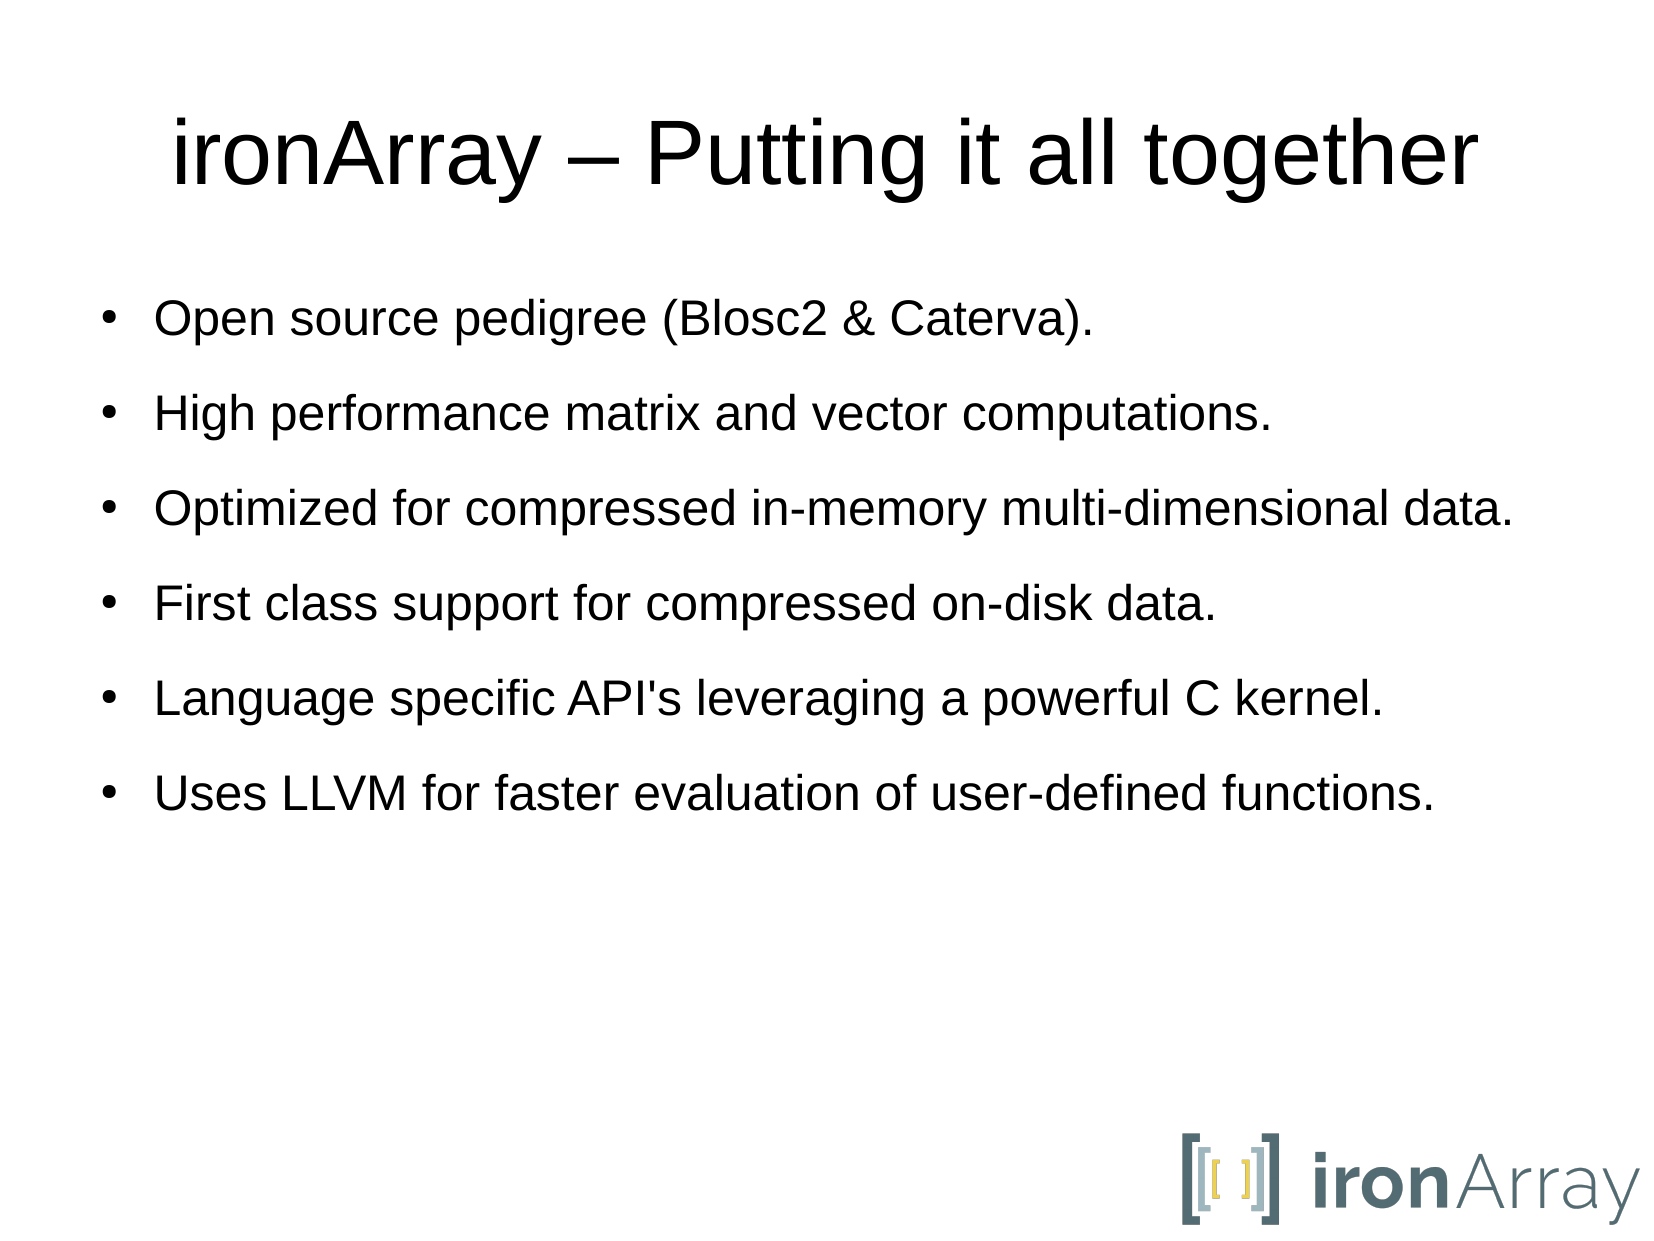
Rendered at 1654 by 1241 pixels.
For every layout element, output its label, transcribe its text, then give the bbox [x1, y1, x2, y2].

picture [1169, 1117, 1654, 1241]
list Open source pedigree (Blosc2 & Caterva). High performance matrix and vector computations. Optimized for compressed in-memory multi-dimensional data. First class support for compressed on-disk data. Language specific API's leveraging a powerful C kernel. Uses LLVM for faster evaluation of user-defined functions. [82, 290, 1571, 1010]
title ironArray – Putting it all together [82, 49, 1571, 257]
